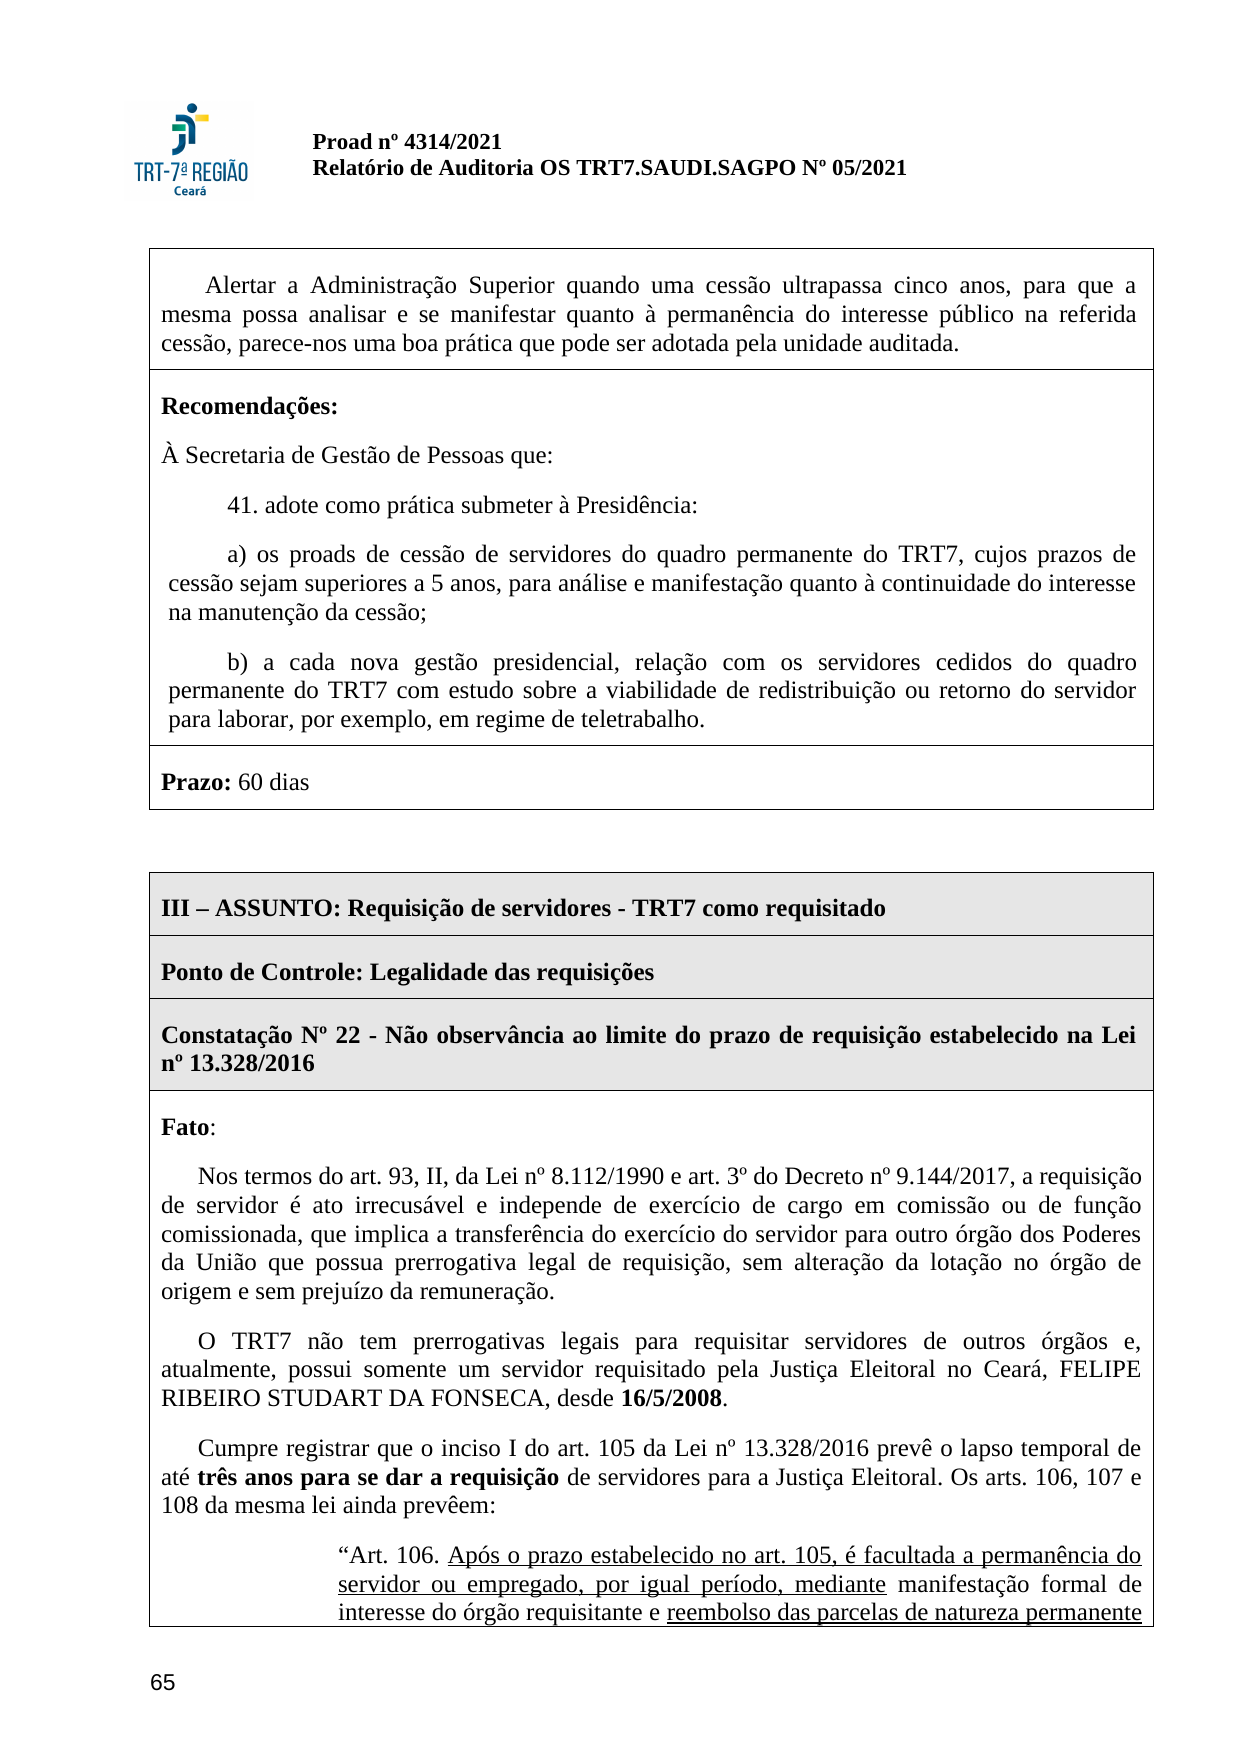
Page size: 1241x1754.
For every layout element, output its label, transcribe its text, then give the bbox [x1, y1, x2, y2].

table_cell Ponto de Controle: Legalidade das requisições [150, 936, 1153, 998]
table_cell Prazo: 60 dias [150, 746, 1153, 808]
picture [123, 101, 254, 201]
table_header III – ASSUNTO: Requisição de servidores - TRT7 como requisitado [150, 873, 1153, 935]
table_cell Recomendações: À Secretaria de Gestão de Pessoas que: 41. adote como prática submeter à Presidência: a) os proads de cessão de servidores do quadro permanente do TRT7, cujos prazos de cessão sejam superiores a 5 anos, para análise e manifestação quanto à continuidade do interesse na manutenção da cessão; b) a cada nova gestão presidencial, relação com os servidores cedidos do quadro permanente do TRT7 com estudo sobre a viabilidade de redistribuição ou retorno do servidor para laborar, por exemplo, em regime de teletrabalho. [150, 370, 1153, 745]
table_cell Constatação Nº 22 - Não observância ao limite do prazo de requisição estabelecido na Lei nº 13.328/2016 [150, 999, 1153, 1090]
table_cell Alertar a Administração Superior quando uma cessão ultrapassa cinco anos, para que a mesma possa analisar e se manifestar quanto à permanência do interesse público na referida cessão, parece-nos uma boa prática que pode ser adotada pela unidade auditada. [150, 249, 1153, 369]
table_cell Fato: Nos termos do art. 93, II, da Lei nº 8.112/1990 e art. 3º do Decreto nº 9.144/2017, a requisição de servidor é ato irrecusável e independe de exercício de cargo em comissão ou de função comissionada, que implica a transferência do exercício do servidor para outro órgão dos Poderes da União que possua prerrogativa legal de requisição, sem alteração da lotação no órgão de origem e sem prejuízo da remuneração. O TRT7 não tem prerrogativas legais para requisitar servidores de outros órgãos e, atualmente, possui somente um servidor requisitado pela Justiça Eleitoral no Ceará, FELIPE RIBEIRO STUDART DA FONSECA, desde 16/5/2008. Cumpre registrar que o inciso I do art. 105 da Lei nº 13.328/2016 prevê o lapso temporal de até três anos para se dar a requisição de servidores para a Justiça Eleitoral. Os arts. 106, 107 e 108 da mesma lei ainda prevêem: “Art. 106. Após o prazo estabelecido no art. 105, é facultada a permanência do servidor ou empregado, por igual período, mediante manifestação formal de interesse do órgão requisitante e reembolso das parcelas de natureza permanente [150, 1091, 1153, 1626]
